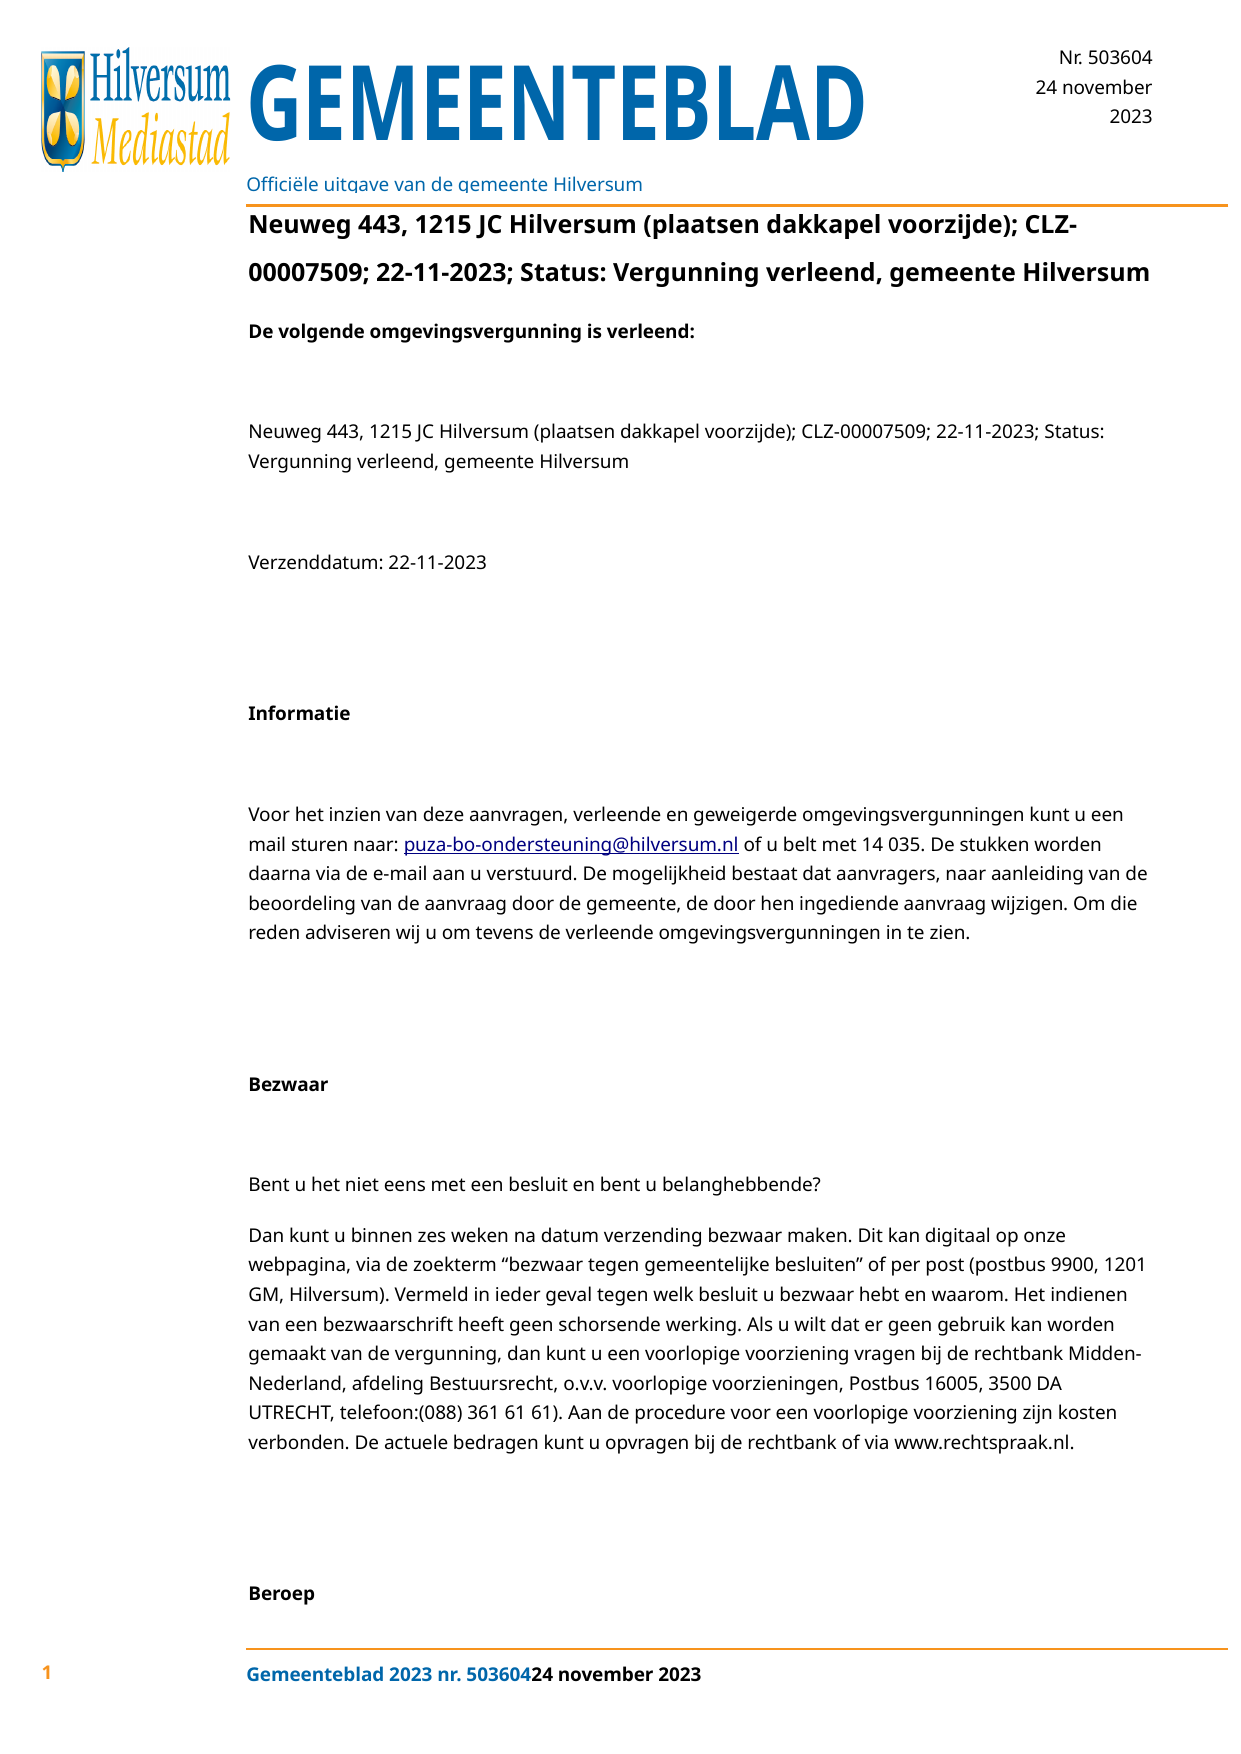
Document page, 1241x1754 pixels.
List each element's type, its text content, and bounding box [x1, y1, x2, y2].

picture [41, 47, 231, 172]
text Voor het inzien van deze aanvragen, verleende en geweigerde omgevingsvergunningen kunt u een mail sturen naar: puza-bo-ondersteuning@hilversum.nl of u belt met 14 035. De stukken worden daarna via de e-mail aan u verstuurd. De mogelijkheid bestaat dat aanvragers, naar aanleiding van de beoordeling van de aanvraag door de gemeente, de door hen ingediende aanvraag wijzigen. Om die reden adviseren wij u om tevens de verleende omgevingsvergunningen in te zien. [248, 801, 1152, 945]
text Verzenddatum: 22-11-2023 [248, 549, 1152, 575]
text Dan kunt u binnen zes weken na datum verzending bezwaar maken. Dit kan digitaal op onze webpagina, via de zoekterm “bezwaar tegen gemeentelijke besluiten” of per post (postbus 9900, 1201 GM, Hilversum). Vermeld in ieder geval tegen welk besluit u bezwaar hebt en waarom. Het indienen van een bezwaarschrift heeft geen schorsende werking. Als u wilt dat er geen gebruik kan worden gemaakt van de vergunning, dan kunt u een voorlopige voorziening vragen bij de rechtbank Midden-Nederland, afdeling Bestuursrecht, o.v.v. voorlopige voorzieningen, Postbus 16005, 3500 DA UTRECHT, telefoon:(088) 361 61 61). Aan de procedure voor een voorlopige voorziening zijn kosten verbonden. De actuele bedragen kunt u opvragen bij de rechtbank of via www.rechtspraak.nl. [248, 1222, 1152, 1455]
text Neuweg 443, 1215 JC Hilversum (plaatsen dakkapel voorzijde); CLZ-00007509; 22-11-2023; Status: Vergunning verleend, gemeente Hilversum [248, 419, 1152, 474]
text Beroep [248, 1580, 1152, 1606]
text Neuweg 443, 1215 JC Hilversum (plaatsen dakkapel voorzijde); CLZ-00007509; 22-11-2023; Status: Vergunning verleend, gemeente Hilversum [248, 207, 1152, 288]
text Informatie [248, 700, 1152, 726]
text Bezwaar [248, 1071, 1152, 1097]
text De volgende omgevingsvergunning is verleend: [248, 318, 1152, 344]
text Bent u het niet eens met een besluit en bent u belanghebbende? [248, 1172, 1152, 1197]
